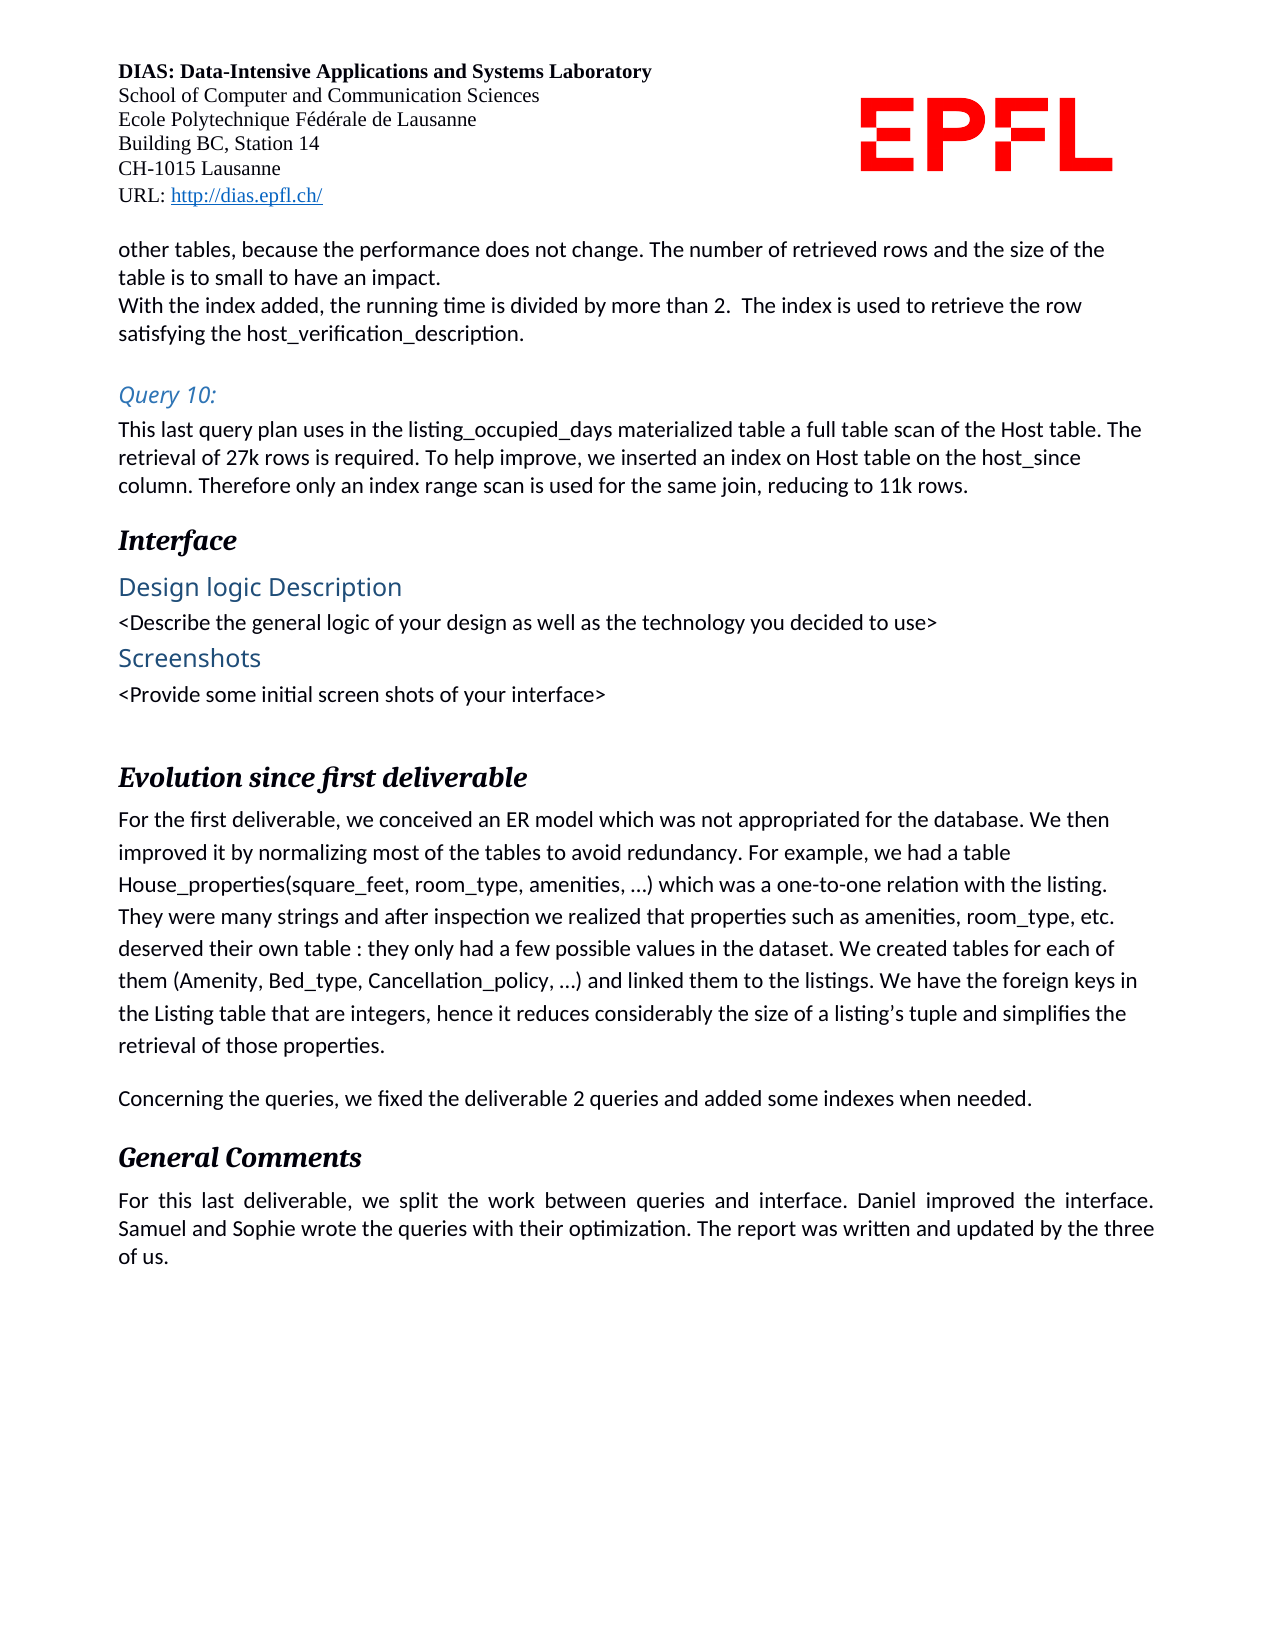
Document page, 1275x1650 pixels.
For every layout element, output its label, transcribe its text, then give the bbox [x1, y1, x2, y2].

text other tables, because the performance does not change. The number of retrieved rows and the size of the table is to small to have an impact. [118, 235, 1157, 291]
text <Provide some initial screen shots of your interface> [118, 680, 1157, 708]
text <Describe the general logic of your design as well as the technology you decided to use> [118, 608, 1157, 636]
subtitle Interface [118, 524, 1157, 558]
text Concerning the queries, we fixed the deliverable 2 queries and added some indexes when needed. [118, 1084, 1157, 1112]
subtitle Evolution since first deliverable [118, 761, 1157, 794]
subtitle Query 10: [118, 379, 1157, 411]
text This last query plan uses in the listing_occupied_days materialized table a full table scan of the Host table. The retrieval of 27k rows is required. To help improve, we inserted an index on Host table on the host_since column. Therefore only an index range scan is used for the same join, reducing to 11k rows. [118, 415, 1157, 499]
text With the index added, the running time is divided by more than 2. The index is used to retrieve the row satisfying the host_verification_description. [118, 291, 1157, 347]
text For this last deliverable, we split the work between queries and interface. Daniel improved the interface. Samuel and Sophie wrote the queries with their optimization. The report was written and updated by the three of us. [118, 1186, 1157, 1270]
text For the first deliverable, we conceived an ER model which was not appropriated for the database. We then improved it by normalizing most of the tables to avoid redundancy. For example, we had a table House_properties(square_feet, room_type, amenities, …) which was a one-to-one relation with the listing. They were many strings and after inspection we realized that properties such as amenities, room_type, etc. deserved their own table : they only had a few possible values in the dataset. We created tables for each of them (Amenity, Bed_type, Cancellation_policy, …) and linked them to the listings. We have the foreign keys in the Listing table that are integers, hence it reduces considerably the size of a listing’s tuple and simplifies the retrieval of those properties. [118, 806, 1157, 1059]
picture [829, 67, 1143, 203]
subtitle Design logic Description [118, 569, 1157, 603]
subtitle General Comments [118, 1141, 1157, 1174]
subtitle Screenshots [118, 641, 1157, 674]
